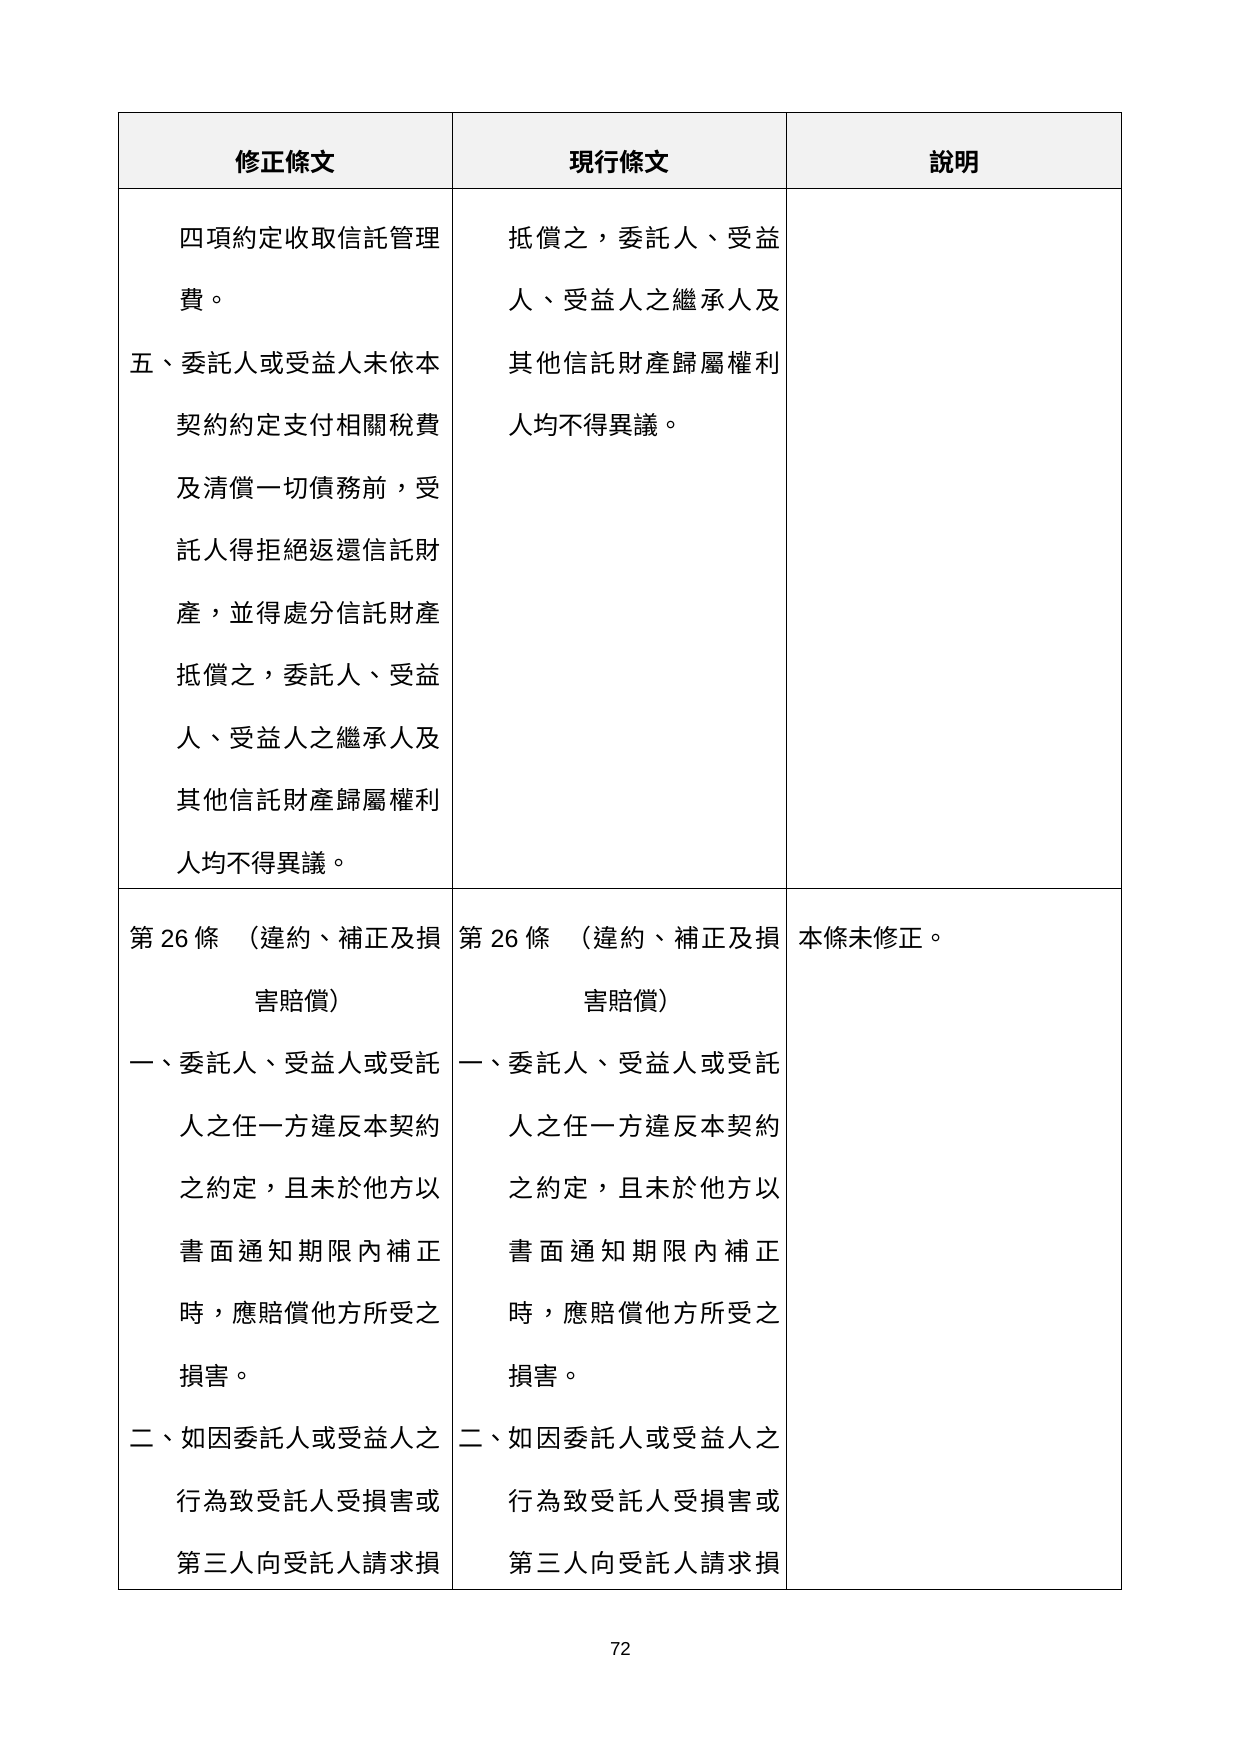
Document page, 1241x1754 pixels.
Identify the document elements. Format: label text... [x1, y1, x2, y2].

table_cell 本條未修正。 [787, 889, 1121, 1588]
table_cell [787, 189, 1121, 888]
table_header 說明 [787, 113, 1121, 188]
table_header 現行條文 [453, 113, 786, 188]
table_cell 抵償之，委託人、受益人、受益人之繼承人及其他信託財產歸屬權利人均不得異議。 [453, 189, 786, 888]
table_cell 第26條 （違約、補正及損害賠償） 一、 委託人、受益人或受託人之任一方違反本契約之約定，且未於他方以書面通知期限內補正時，應賠償他方所受之損害。 二、 如因委託人或受益人之行為致受託人受損害或第三人向受託人請求損 [453, 889, 786, 1588]
table_header 修正條文 [119, 113, 452, 188]
table_cell 四項約定收取信託管理費。 五、委託人或受益人未依本契約約定支付相關稅費及清償一切債務前，受託人得拒絕返還信託財產，並得處分信託財產抵償之，委託人、受益人、受益人之繼承人及其他信託財產歸屬權利人均不得異議。 [119, 189, 452, 888]
table_cell 第26條 （違約、補正及損害賠償） 一、 委託人、受益人或受託人之任一方違反本契約之約定，且未於他方以書面通知期限內補正時，應賠償他方所受之損害。 二、如因委託人或受益人之行為致受託人受損害或第三人向受託人請求損 [119, 889, 452, 1588]
